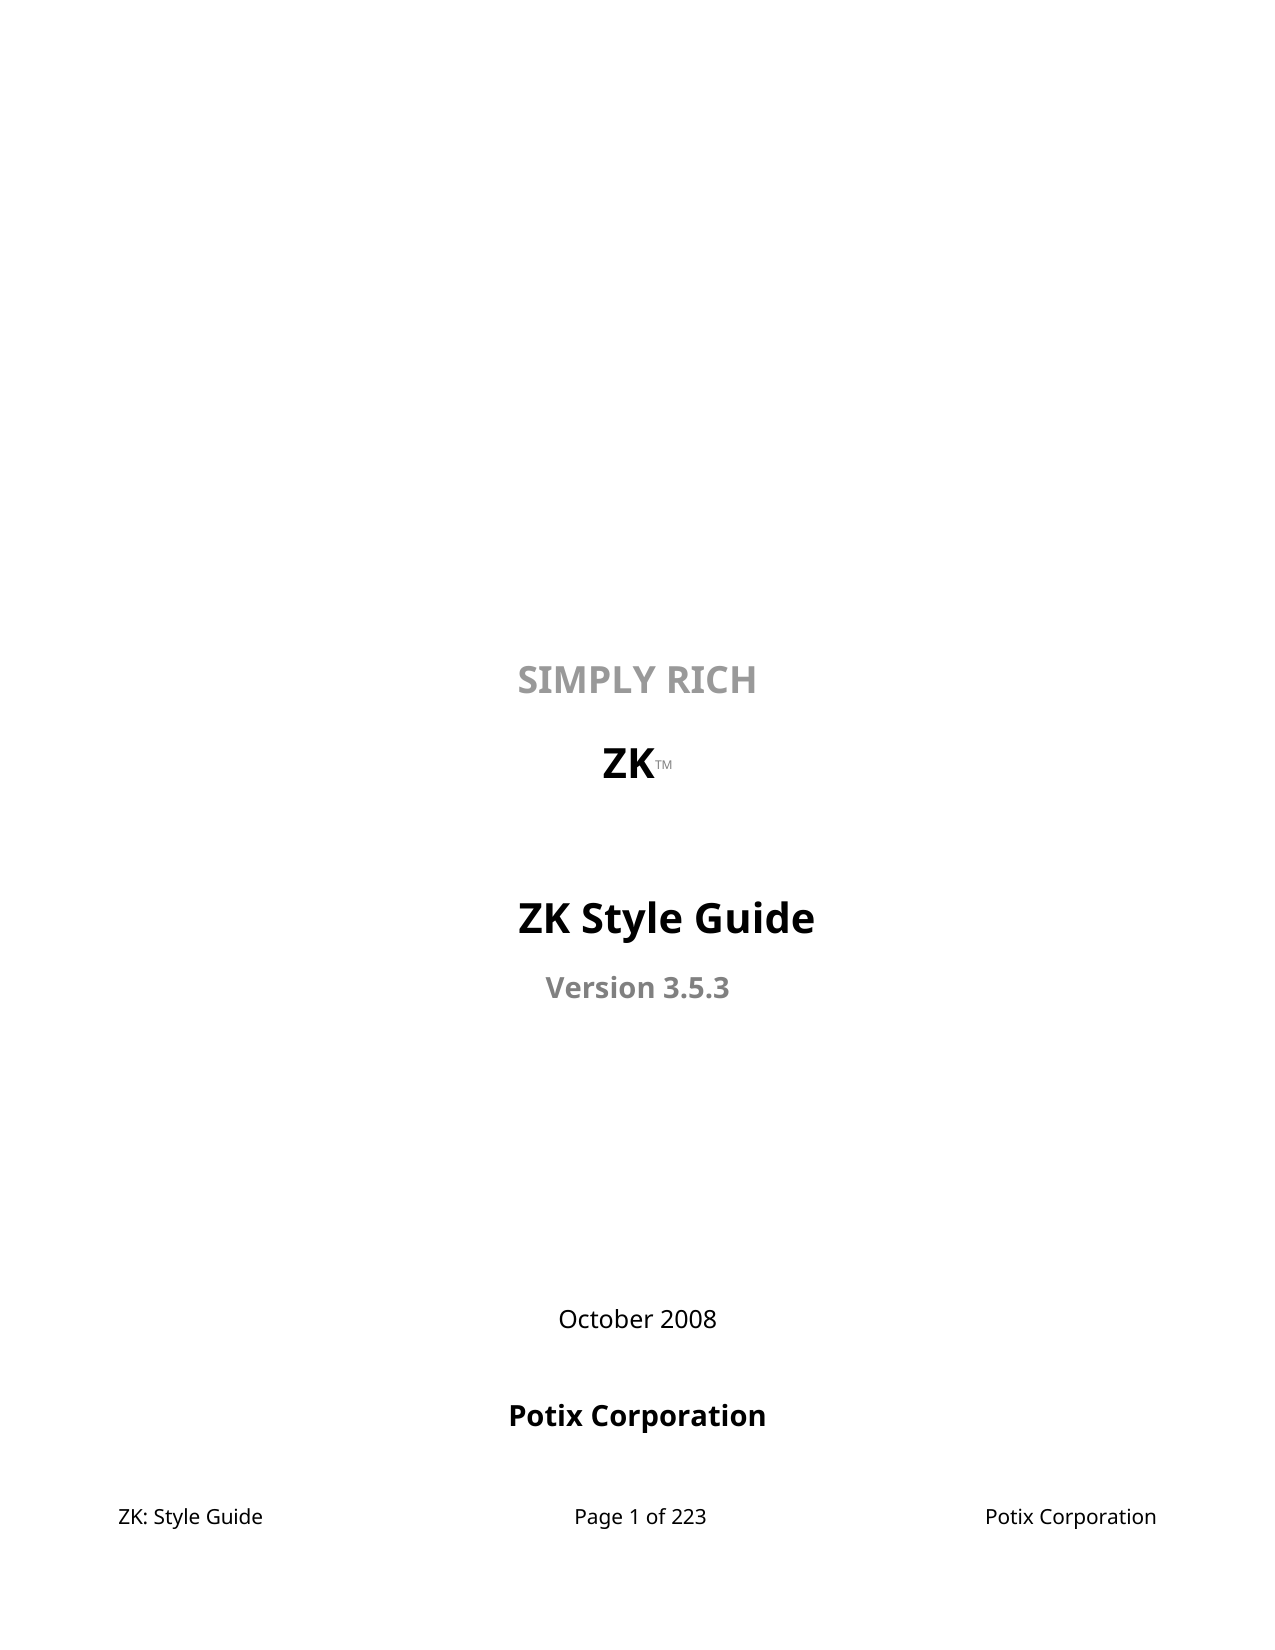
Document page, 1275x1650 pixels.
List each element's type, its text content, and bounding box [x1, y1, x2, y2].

text October 2008 [118, 1302, 1157, 1336]
title ZK Style Guide [177, 889, 1157, 946]
text SIMPLY RICH [118, 653, 1157, 704]
text ZKTM [118, 734, 1157, 791]
subtitle Version 3.5.3 [118, 967, 1157, 1007]
text Potix Corporation [118, 1395, 1157, 1435]
